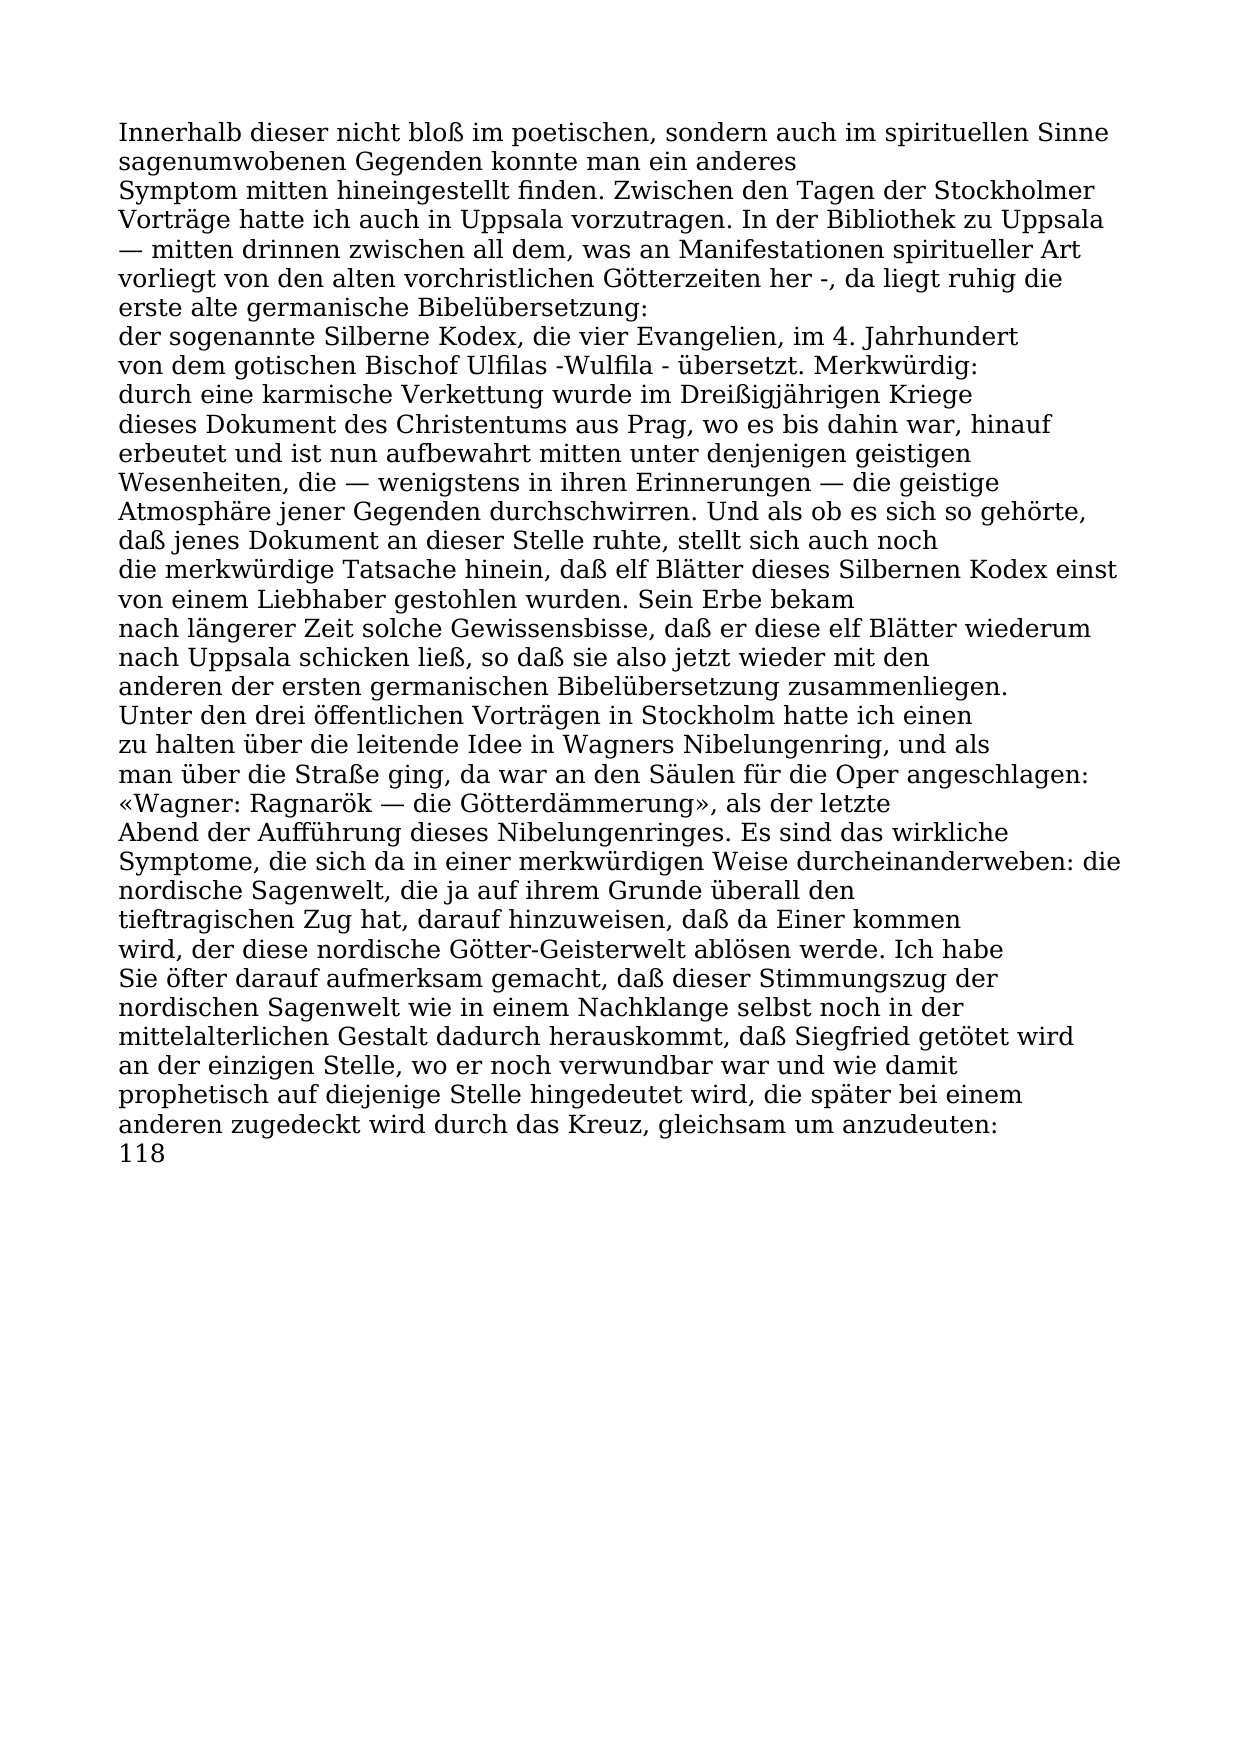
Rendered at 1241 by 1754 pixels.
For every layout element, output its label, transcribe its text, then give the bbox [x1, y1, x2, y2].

text von dem gotischen Bischof Ulfilas -Wulfila - übersetzt. Merkwürdig: [118, 351, 1122, 381]
text Atmosphäre jener Gegenden durchschwirren. Und als ob es sich so gehörte, daß jenes Dokument an dieser Stelle ruhte, stellt sich auch noch [118, 497, 1122, 556]
text nordischen Sagenwelt wie in einem Nachklange selbst noch in der mittelalterlichen Gestalt dadurch herauskommt, daß Siegfried getötet wird [118, 993, 1122, 1051]
text zu halten über die leitende Idee in Wagners Nibelungenring, und als [118, 731, 1122, 760]
text Symptome, die sich da in einer merkwürdigen Weise durcheinanderweben: die nordische Sagenwelt, die ja auf ihrem Grunde überall den [118, 847, 1122, 906]
text Wesenheiten, die — wenigstens in ihren Erinnerungen — die geistige [118, 468, 1122, 497]
text die merkwürdige Tatsache hinein, daß elf Blätter dieses Silbernen Kodex einst von einem Liebhaber gestohlen wurden. Sein Erbe bekam [118, 556, 1122, 614]
text prophetisch auf diejenige Stelle hingedeutet wird, die später bei einem [118, 1081, 1122, 1110]
text tieftragischen Zug hat, darauf hinzuweisen, daß da Einer kommen [118, 906, 1122, 935]
text nach längerer Zeit solche Gewissensbisse, daß er diese elf Blätter wiederum nach Uppsala schicken ließ, so daß sie also jetzt wieder mit den [118, 614, 1122, 672]
text der sogenannte Silberne Kodex, die vier Evangelien, im 4. Jahrhundert [118, 322, 1122, 351]
text Sie öfter darauf aufmerksam gemacht, daß dieser Stimmungszug der [118, 964, 1122, 993]
text dieses Dokument des Christentums aus Prag, wo es bis dahin war, hinauf erbeutet und ist nun aufbewahrt mitten unter denjenigen geistigen [118, 410, 1122, 468]
text Symptom mitten hineingestellt finden. Zwischen den Tagen der Stockholmer Vorträge hatte ich auch in Uppsala vorzutragen. In der Bibliothek zu Uppsala — mitten drinnen zwischen all dem, was an Manifestationen spiritueller Art vorliegt von den alten vorchristlichen Götterzeiten her -, da liegt ruhig die erste alte germanische Bibelübersetzung: [118, 176, 1122, 322]
text man über die Straße ging, da war an den Säulen für die Oper angeschlagen: «Wagner: Ragnarök — die Götterdämmerung», als der letzte [118, 760, 1122, 818]
text an der einzigen Stelle, wo er noch verwundbar war und wie damit [118, 1051, 1122, 1081]
text anderen der ersten germanischen Bibelübersetzung zusammenliegen. [118, 672, 1122, 701]
text 118 [118, 1139, 1122, 1168]
text anderen zugedeckt wird durch das Kreuz, gleichsam um anzudeuten: [118, 1110, 1122, 1139]
text Unter den drei öffentlichen Vorträgen in Stockholm hatte ich einen [118, 701, 1122, 731]
text Abend der Aufführung dieses Nibelungenringes. Es sind das wirkliche [118, 818, 1122, 847]
text Innerhalb dieser nicht bloß im poetischen, sondern auch im spirituellen Sinne sagenumwobenen Gegenden konnte man ein anderes [118, 118, 1122, 176]
text durch eine karmische Verkettung wurde im Dreißigjährigen Kriege [118, 381, 1122, 410]
text wird, der diese nordische Götter-Geisterwelt ablösen werde. Ich habe [118, 935, 1122, 964]
